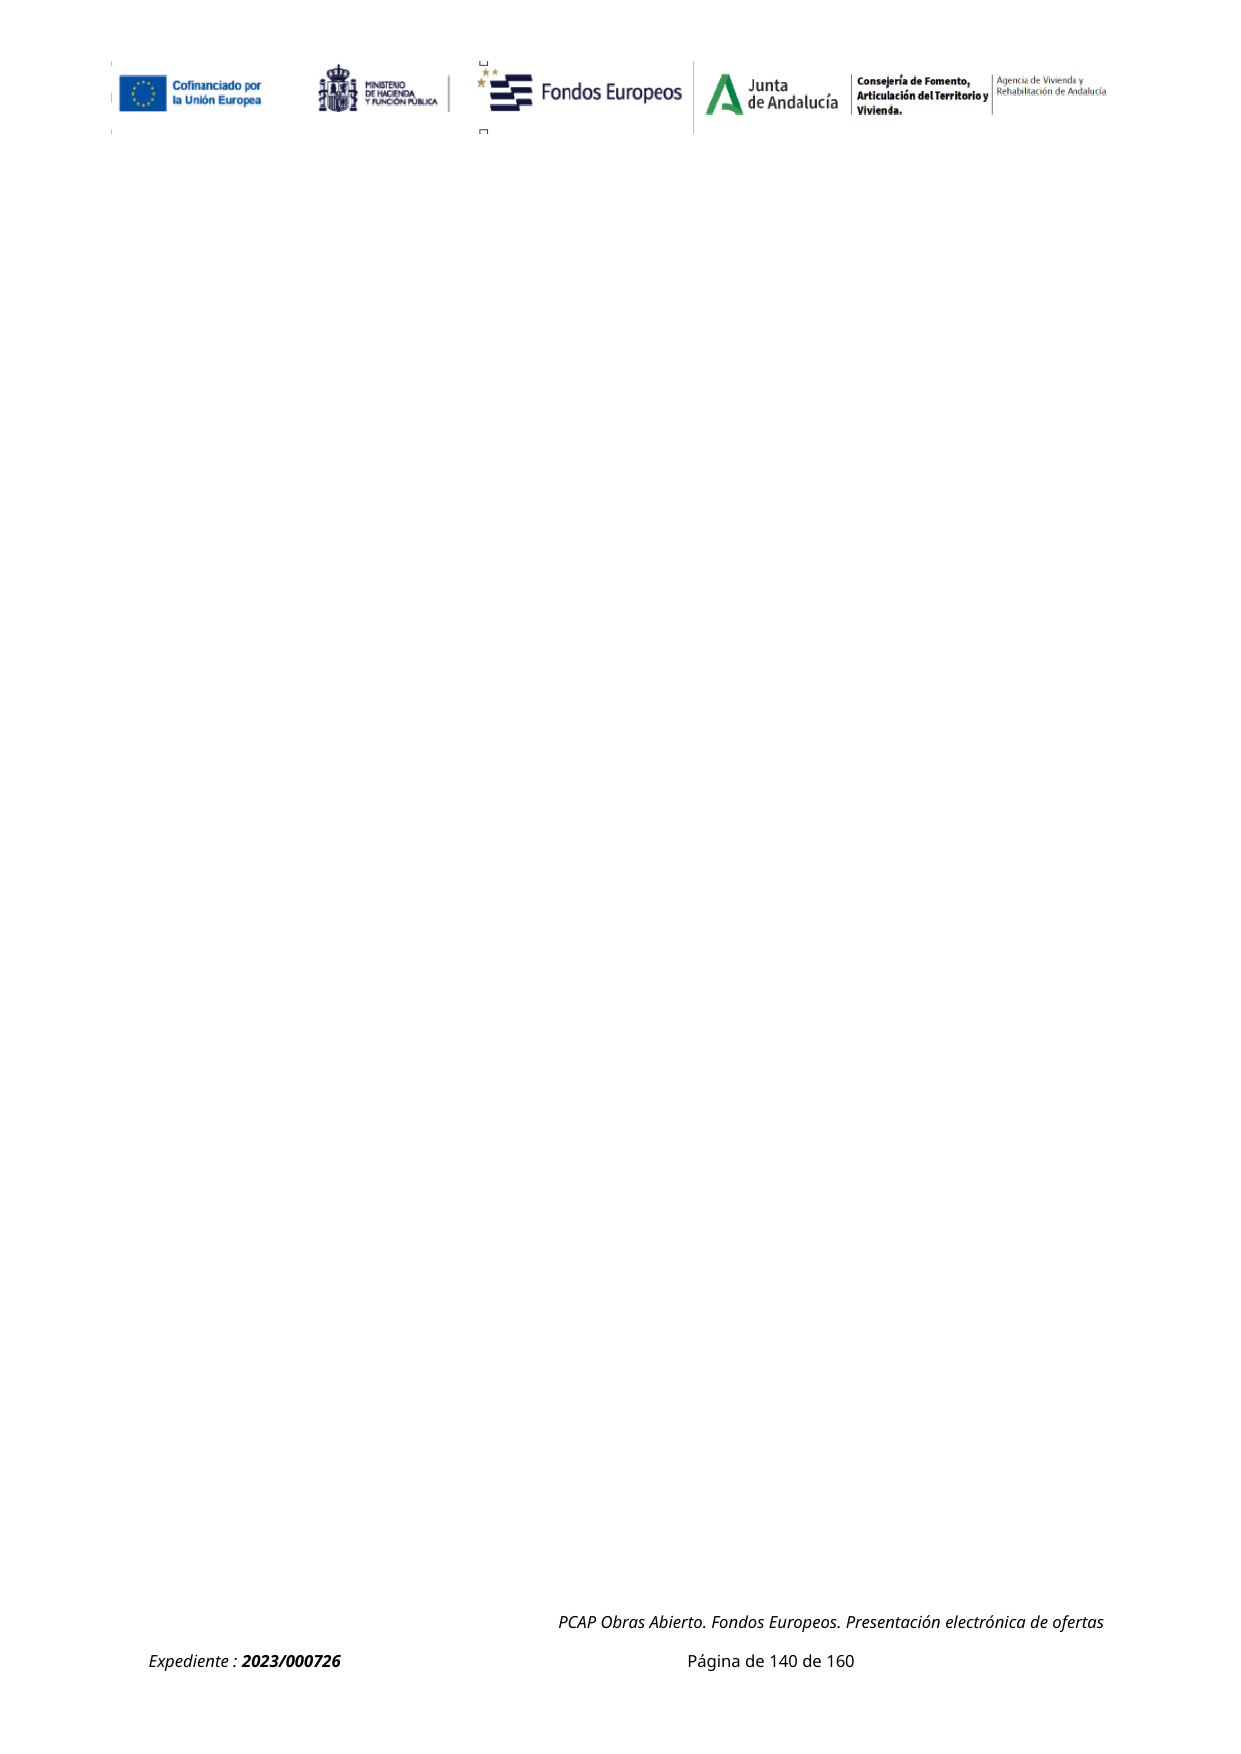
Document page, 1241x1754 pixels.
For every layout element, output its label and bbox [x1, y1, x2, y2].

picture [111, 58, 1119, 134]
